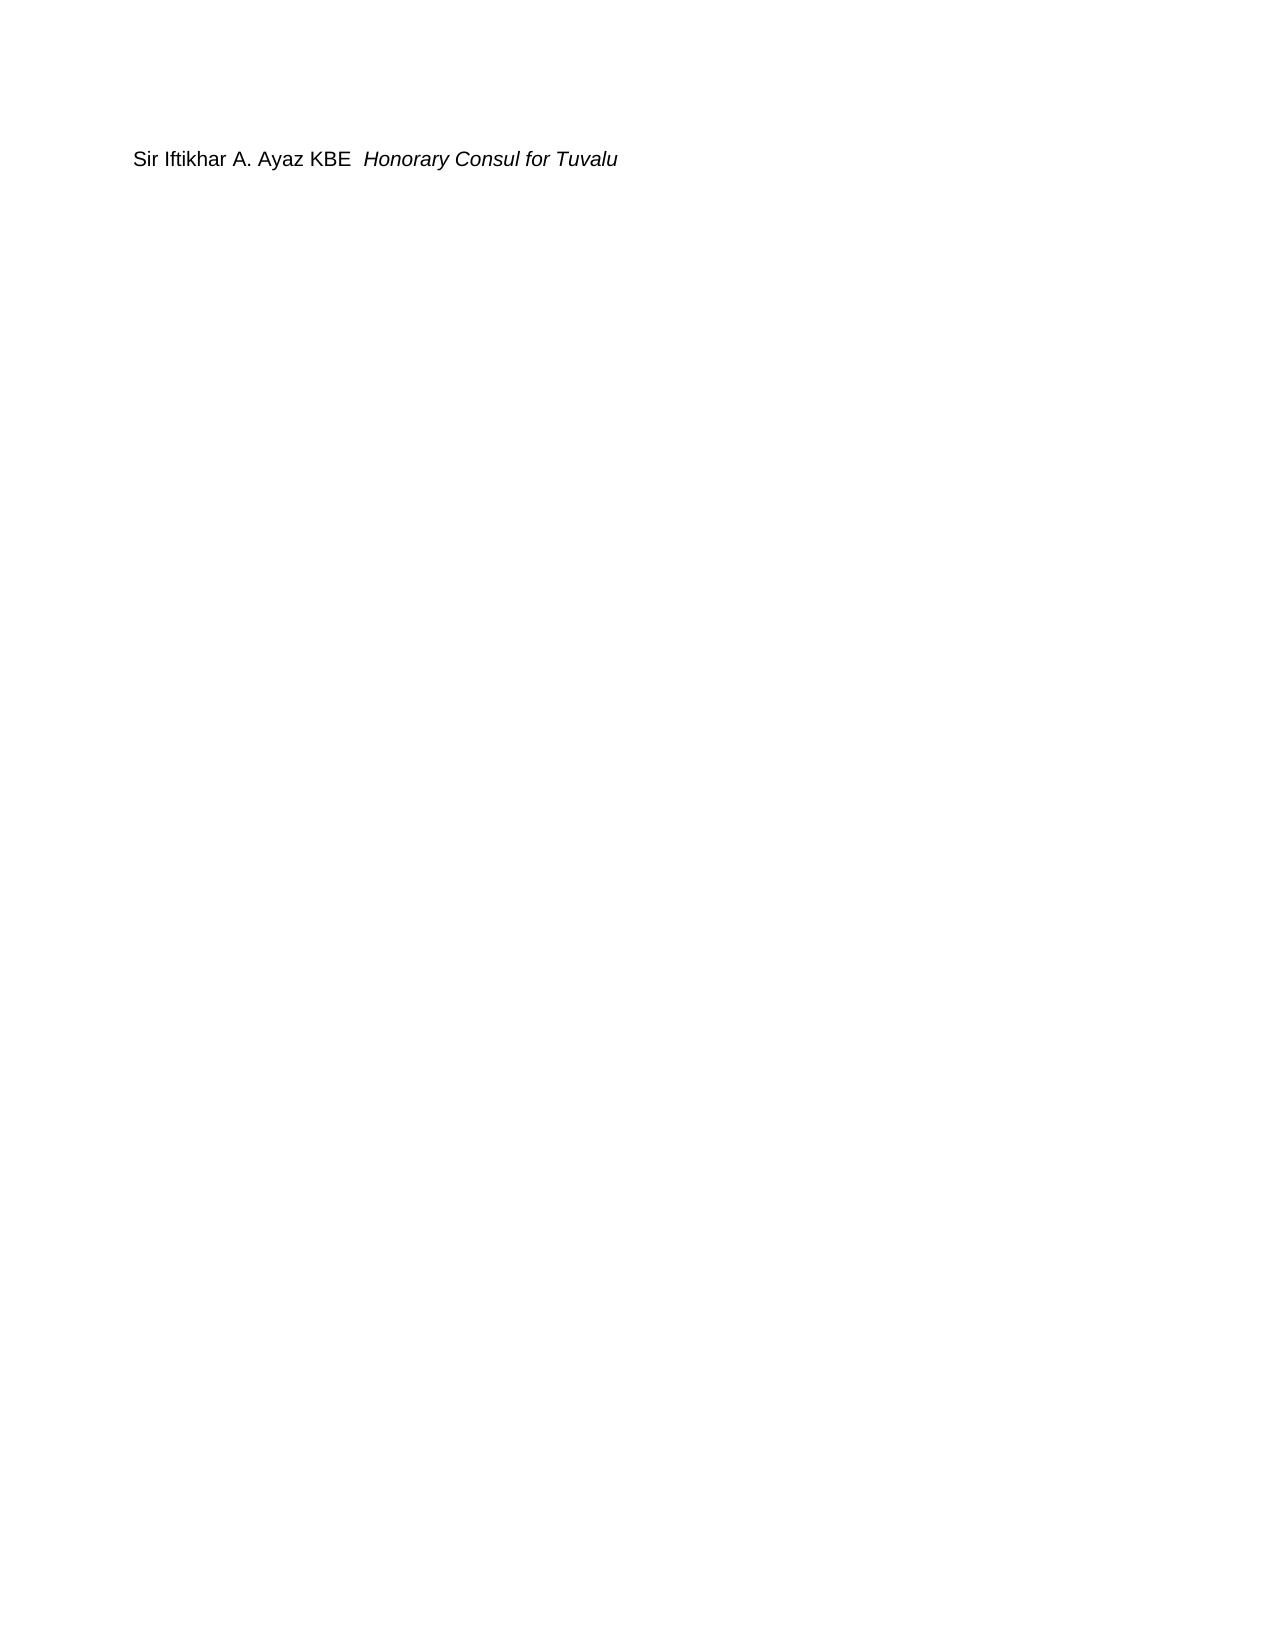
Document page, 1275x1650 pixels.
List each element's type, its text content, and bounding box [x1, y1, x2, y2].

text Sir Iftikhar A. Ayaz KBE Honorary Consul for Tuvalu [133, 147, 1181, 171]
